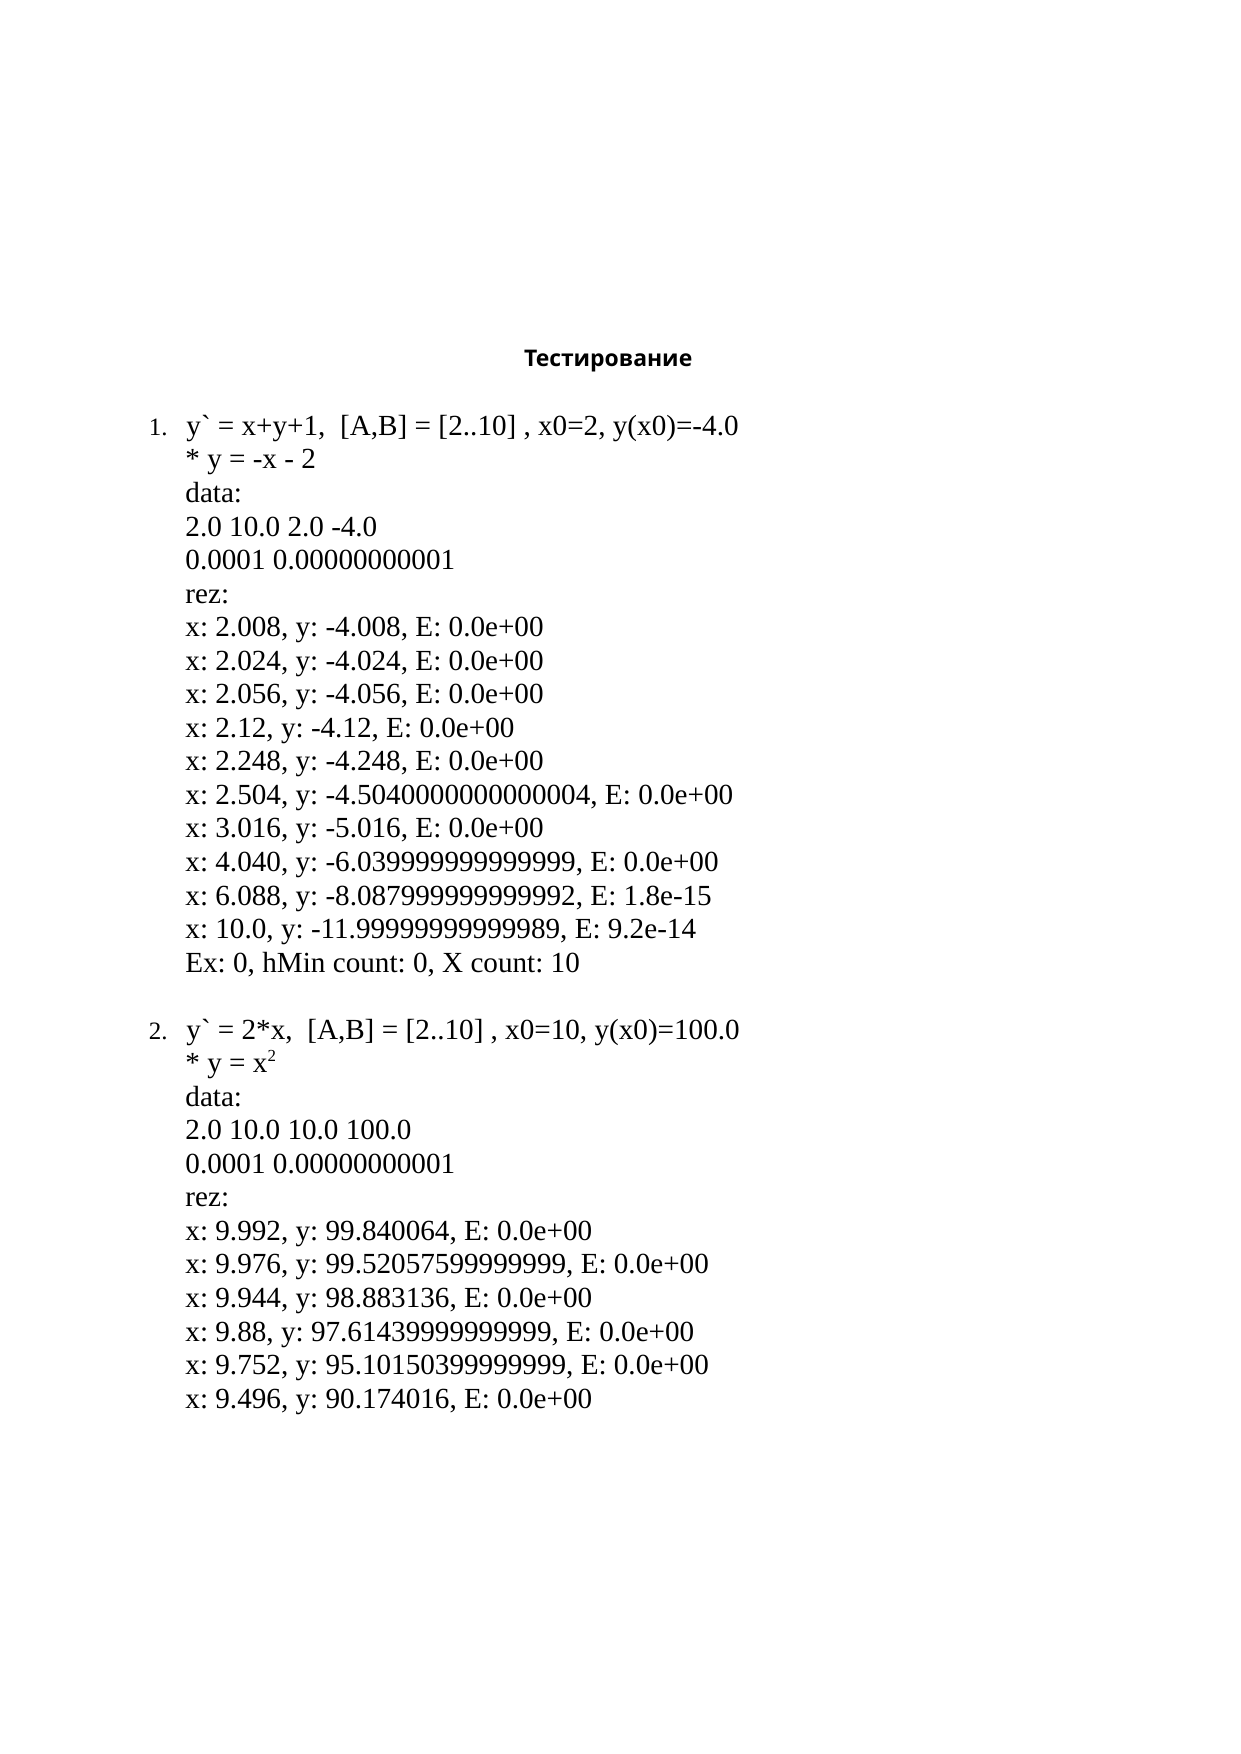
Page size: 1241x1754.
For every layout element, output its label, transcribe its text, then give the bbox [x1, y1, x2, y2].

text 2.0 10.0 10.0 100.0 [185, 1112, 1151, 1146]
text x: 2.008, y: -4.008, E: 0.0e+00 [185, 609, 1151, 643]
text x: 4.040, y: -6.039999999999999, E: 0.0e+00 [185, 844, 1151, 878]
text x: 2.248, y: -4.248, E: 0.0e+00 [185, 743, 1151, 777]
list y` = 2*x, [A,B] = [2..10] , x0=10, y(x0)=100.0 [149, 1012, 1151, 1045]
text Ex: 0, hMin count: 0, X count: 10 [185, 945, 1151, 978]
text x: 9.944, y: 98.883136, E: 0.0e+00 [185, 1280, 1151, 1314]
text Тестирование [111, 342, 1105, 373]
text x: 10.0, y: -11.99999999999989, E: 9.2e-14 [185, 911, 1151, 945]
text data: [185, 1079, 1151, 1112]
text x: 9.752, y: 95.10150399999999, E: 0.0e+00 [185, 1347, 1151, 1381]
text x: 9.496, y: 90.174016, E: 0.0e+00 [185, 1381, 1151, 1414]
text x: 9.976, y: 99.52057599999999, E: 0.0e+00 [185, 1247, 1151, 1280]
text x: 2.504, y: -4.5040000000000004, E: 0.0e+00 [185, 777, 1151, 811]
text x: 2.12, y: -4.12, E: 0.0e+00 [185, 710, 1151, 743]
text x: 9.88, y: 97.61439999999999, E: 0.0e+00 [185, 1314, 1151, 1347]
text x: 2.056, y: -4.056, E: 0.0e+00 [185, 676, 1151, 710]
text data: [185, 475, 1151, 509]
text * y = -x - 2 [185, 442, 1151, 475]
text x: 3.016, y: -5.016, E: 0.0e+00 [185, 811, 1151, 844]
text 2.0 10.0 2.0 -4.0 [185, 509, 1151, 542]
text x: 9.992, y: 99.840064, E: 0.0e+00 [185, 1213, 1151, 1247]
text 0.0001 0.00000000001 [185, 542, 1151, 576]
list y` = x+y+1, [A,B] = [2..10] , x0=2, y(x0)=-4.0 [149, 408, 1151, 442]
text 0.0001 0.00000000001 [185, 1146, 1151, 1179]
text rez: [185, 1179, 1151, 1213]
text x: 2.024, y: -4.024, E: 0.0e+00 [185, 643, 1151, 676]
text * y = x2 [185, 1045, 1151, 1079]
text x: 6.088, y: -8.087999999999992, E: 1.8e-15 [185, 878, 1151, 911]
text rez: [185, 576, 1151, 609]
